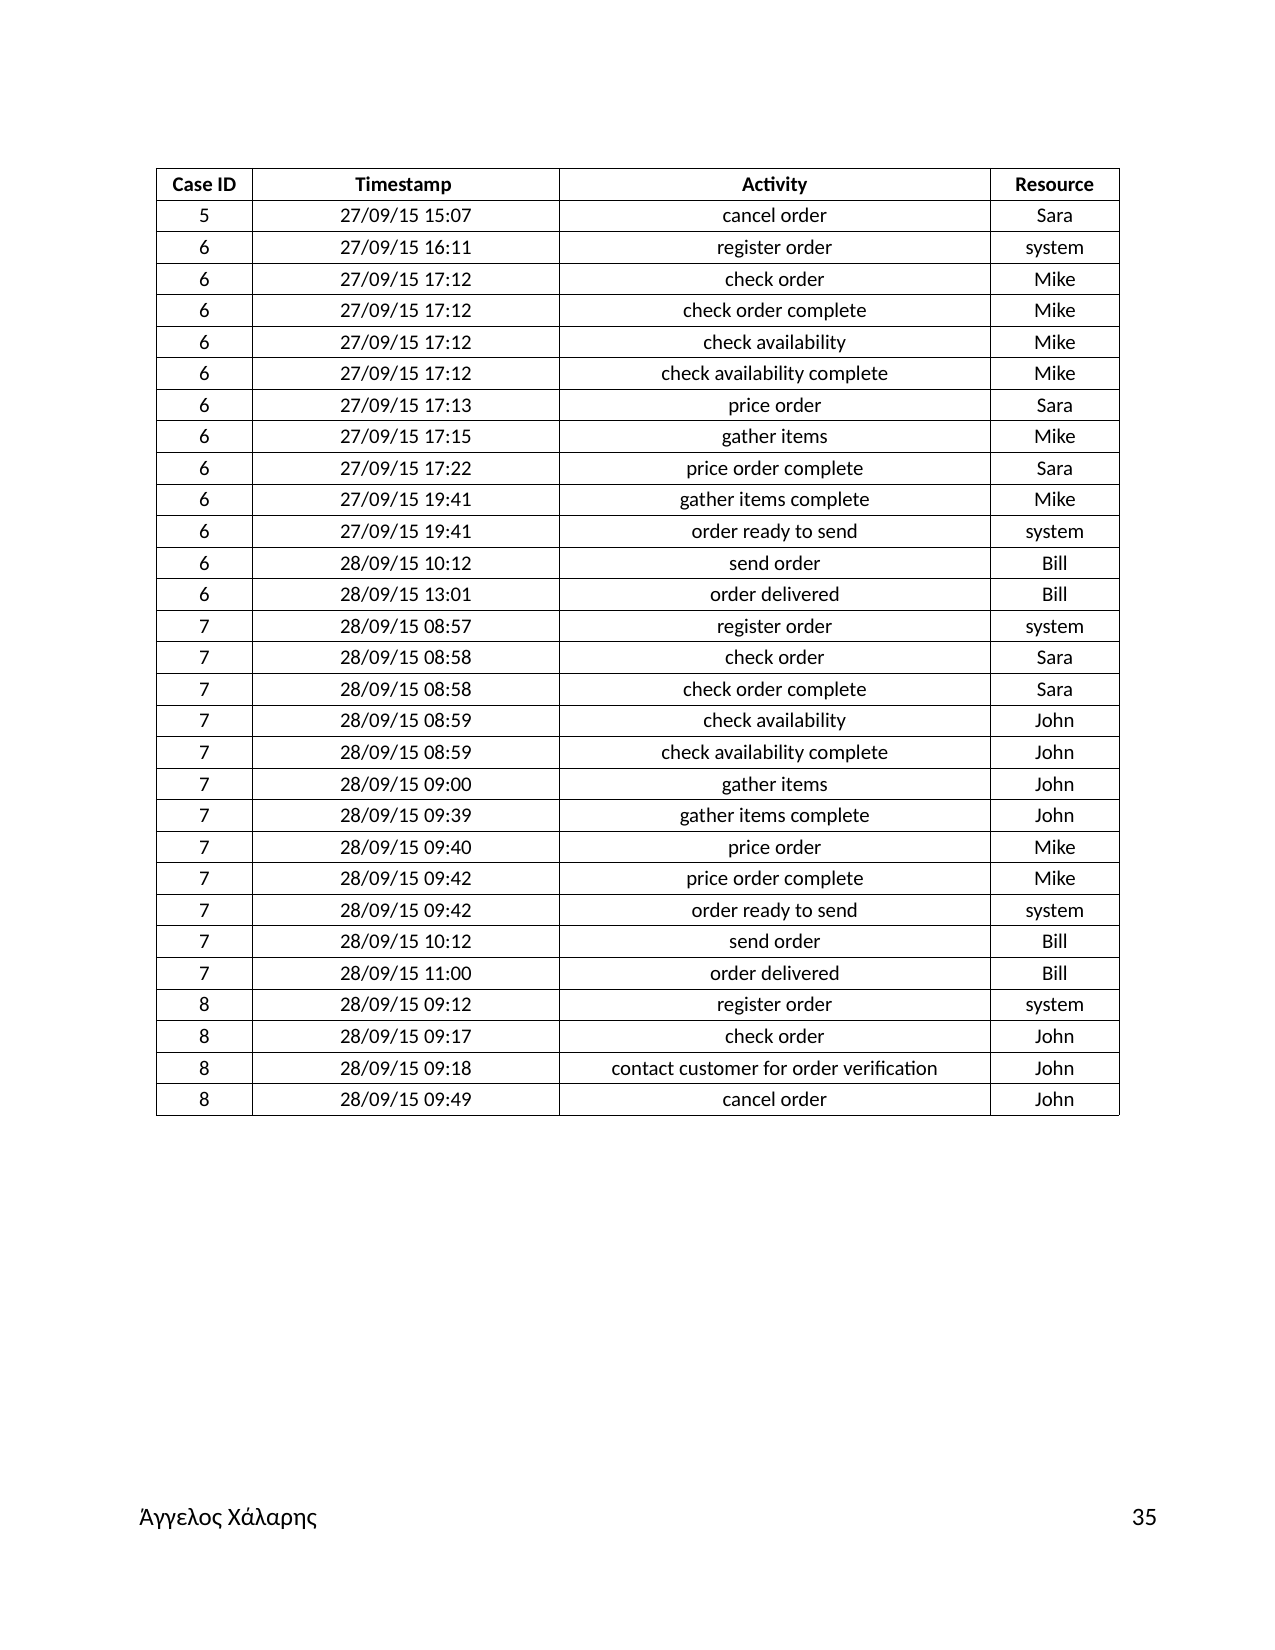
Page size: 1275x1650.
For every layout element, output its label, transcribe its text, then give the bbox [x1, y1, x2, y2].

table_cell 7 [157, 674, 252, 704]
table_cell Sara [991, 674, 1119, 704]
table_cell 6 [157, 295, 252, 326]
table_cell order delivered [560, 579, 990, 610]
table_cell system [991, 990, 1119, 1020]
table_cell 27/09/15 17:12 [253, 295, 559, 326]
table_header Activity [560, 169, 990, 199]
table_cell order ready to send [560, 516, 990, 547]
table_cell John [991, 800, 1119, 831]
table_cell price order [560, 832, 990, 862]
table_cell check order complete [560, 295, 990, 326]
table_cell Mike [991, 358, 1119, 389]
table_cell 27/09/15 17:22 [253, 453, 559, 483]
table_cell Mike [991, 421, 1119, 452]
table_cell John [991, 769, 1119, 799]
table_cell check order complete [560, 674, 990, 704]
table_cell send order [560, 548, 990, 578]
table_cell system [991, 516, 1119, 547]
table_cell 27/09/15 19:41 [253, 516, 559, 547]
table_cell Mike [991, 485, 1119, 515]
table_cell 8 [157, 1053, 252, 1083]
table_cell Sara [991, 453, 1119, 483]
table_cell 6 [157, 579, 252, 610]
table_cell 28/09/15 11:00 [253, 958, 559, 988]
table_cell 7 [157, 800, 252, 831]
table_cell check availability complete [560, 737, 990, 768]
table_cell 28/09/15 08:59 [253, 706, 559, 736]
table_cell 5 [157, 201, 252, 231]
table_cell 28/09/15 13:01 [253, 579, 559, 610]
table_cell 27/09/15 17:13 [253, 390, 559, 420]
table_cell 28/09/15 10:12 [253, 548, 559, 578]
table_cell check order [560, 264, 990, 294]
table_cell Sara [991, 642, 1119, 673]
table_cell 7 [157, 611, 252, 641]
table_cell 6 [157, 421, 252, 452]
table_cell 7 [157, 895, 252, 925]
table_header Case ID [157, 169, 252, 199]
table_cell 8 [157, 1021, 252, 1052]
table_cell cancel order [560, 201, 990, 231]
table_cell price order complete [560, 863, 990, 894]
table_cell Sara [991, 390, 1119, 420]
table_cell 28/09/15 08:59 [253, 737, 559, 768]
table_cell 28/09/15 09:49 [253, 1084, 559, 1115]
table_cell 27/09/15 15:07 [253, 201, 559, 231]
table_cell John [991, 737, 1119, 768]
table_cell 28/09/15 08:58 [253, 642, 559, 673]
table_cell send order [560, 926, 990, 957]
table_cell 7 [157, 863, 252, 894]
table_cell 28/09/15 09:42 [253, 895, 559, 925]
table_cell Mike [991, 264, 1119, 294]
table_cell 27/09/15 17:12 [253, 327, 559, 357]
table_cell John [991, 706, 1119, 736]
table_cell Mike [991, 295, 1119, 326]
table_cell 6 [157, 485, 252, 515]
table_cell register order [560, 232, 990, 263]
table_cell Mike [991, 863, 1119, 894]
table_cell order ready to send [560, 895, 990, 925]
table_cell 6 [157, 516, 252, 547]
table_cell 6 [157, 327, 252, 357]
table_cell contact customer for order verification [560, 1053, 990, 1083]
table_cell gather items [560, 769, 990, 799]
table_header Timestamp [253, 169, 559, 199]
table_cell 27/09/15 17:12 [253, 264, 559, 294]
table_cell 8 [157, 990, 252, 1020]
table_cell 7 [157, 926, 252, 957]
table_cell 7 [157, 706, 252, 736]
table_cell system [991, 895, 1119, 925]
table_cell 7 [157, 958, 252, 988]
table_cell 6 [157, 453, 252, 483]
table_cell 6 [157, 390, 252, 420]
table_cell 28/09/15 09:39 [253, 800, 559, 831]
table_cell gather items [560, 421, 990, 452]
table_cell price order complete [560, 453, 990, 483]
table_cell 6 [157, 548, 252, 578]
table_cell Bill [991, 548, 1119, 578]
table_cell system [991, 611, 1119, 641]
table_cell check order [560, 1021, 990, 1052]
table_cell 27/09/15 19:41 [253, 485, 559, 515]
table_cell Bill [991, 579, 1119, 610]
table_cell John [991, 1084, 1119, 1115]
table_cell check order [560, 642, 990, 673]
table_cell cancel order [560, 1084, 990, 1115]
table_cell check availability [560, 327, 990, 357]
table_cell 28/09/15 09:00 [253, 769, 559, 799]
table_cell 27/09/15 17:15 [253, 421, 559, 452]
table_cell 6 [157, 264, 252, 294]
table_cell 7 [157, 769, 252, 799]
table_cell Sara [991, 201, 1119, 231]
table_cell check availability [560, 706, 990, 736]
table_cell 7 [157, 642, 252, 673]
table_cell 28/09/15 09:17 [253, 1021, 559, 1052]
table_cell gather items complete [560, 485, 990, 515]
table_cell 27/09/15 16:11 [253, 232, 559, 263]
table_cell John [991, 1053, 1119, 1083]
table_cell 28/09/15 09:18 [253, 1053, 559, 1083]
table_cell 28/09/15 09:12 [253, 990, 559, 1020]
table_cell 28/09/15 10:12 [253, 926, 559, 957]
table_cell 6 [157, 358, 252, 389]
table_cell 28/09/15 09:42 [253, 863, 559, 894]
table_cell 8 [157, 1084, 252, 1115]
table_cell 7 [157, 737, 252, 768]
table_cell 28/09/15 09:40 [253, 832, 559, 862]
table_cell 6 [157, 232, 252, 263]
table_cell gather items complete [560, 800, 990, 831]
table_cell 7 [157, 832, 252, 862]
table_cell order delivered [560, 958, 990, 988]
table_cell register order [560, 990, 990, 1020]
table_cell system [991, 232, 1119, 263]
table_cell 28/09/15 08:58 [253, 674, 559, 704]
table_cell 27/09/15 17:12 [253, 358, 559, 389]
table_cell Bill [991, 958, 1119, 988]
table_cell register order [560, 611, 990, 641]
table_cell John [991, 1021, 1119, 1052]
table_cell Mike [991, 327, 1119, 357]
table_cell check availability complete [560, 358, 990, 389]
table_header Resource [991, 169, 1119, 199]
table_cell Mike [991, 832, 1119, 862]
table_cell 28/09/15 08:57 [253, 611, 559, 641]
table_cell Bill [991, 926, 1119, 957]
table_cell price order [560, 390, 990, 420]
